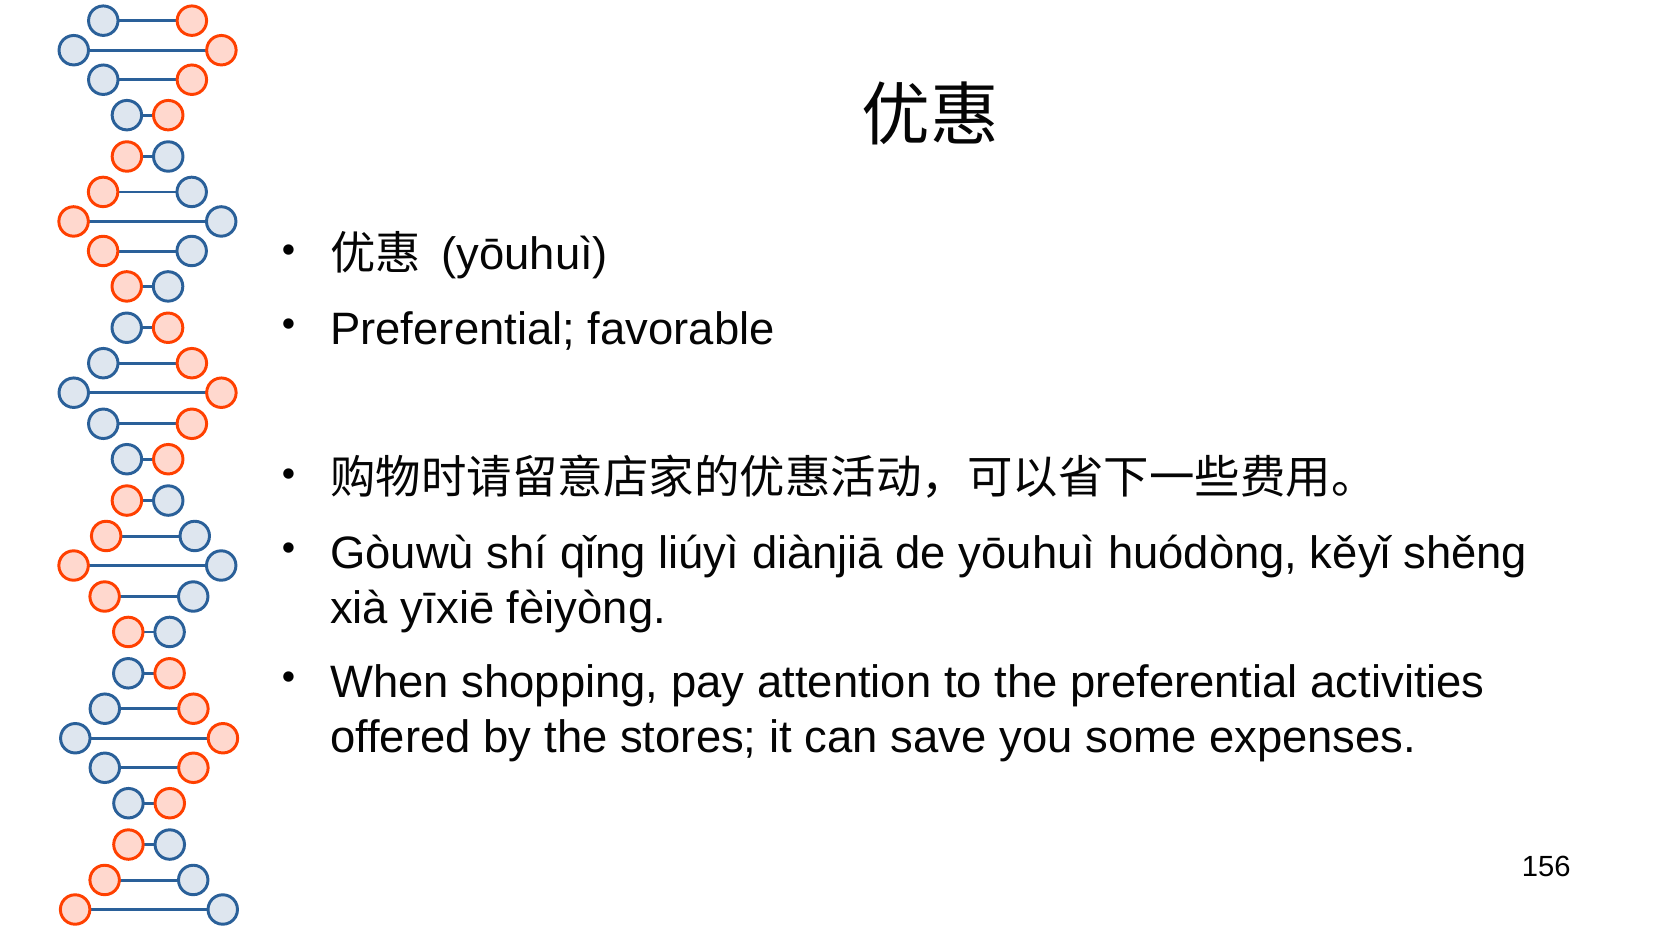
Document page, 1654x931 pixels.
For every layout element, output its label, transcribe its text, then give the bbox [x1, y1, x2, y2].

list 优惠 (yōuhuì) Preferential; favorable 购物时请留意店家的优惠活动，可以省下一些费用。 Gòuwù shí qǐng liúyì diànjiā de yōuhuì huódòng, kěyǐ shěng xià yīxiē fèiyòng. When shopping, pay attention to the preferential activities offered by the stores; it can save you some expenses. [265, 224, 1595, 764]
title 优惠 [265, 35, 1595, 189]
